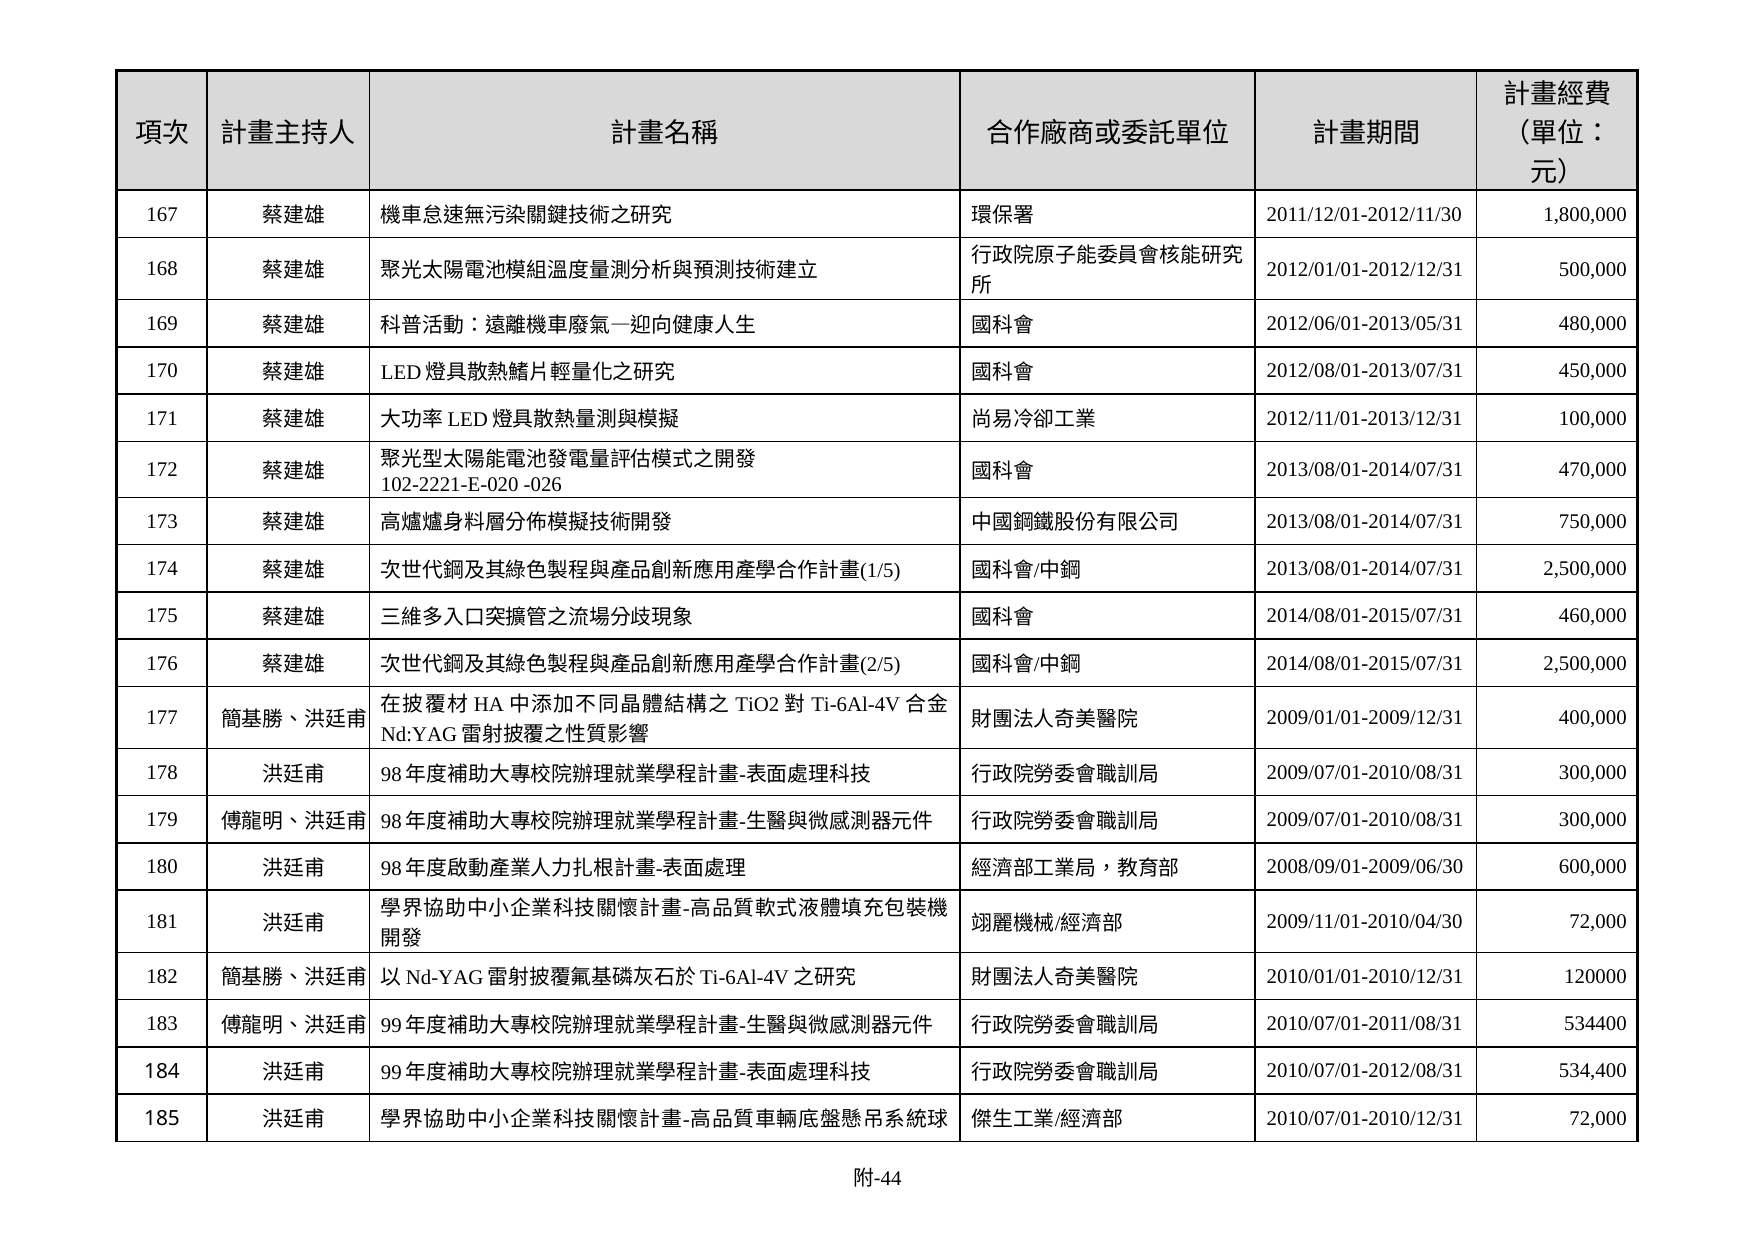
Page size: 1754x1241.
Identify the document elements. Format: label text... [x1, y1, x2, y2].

table_cell 2014/08/01-2015/07/31 [1256, 640, 1476, 686]
table_cell 傑生工業/經濟部 [961, 1095, 1254, 1141]
table_cell 蔡建雄 [208, 395, 369, 441]
table_cell 國科會/中鋼 [961, 545, 1254, 591]
table_cell 176 [118, 640, 206, 686]
table_cell 翊麗機械/經濟部 [961, 891, 1254, 951]
table_cell 2012/08/01-2013/07/31 [1256, 348, 1476, 393]
table_header 計畫經費 （單位：元） [1477, 72, 1636, 189]
table_cell 168 [118, 238, 206, 299]
table_cell 450,000 [1477, 348, 1636, 393]
table_cell 蔡建雄 [208, 191, 369, 237]
table_cell 蔡建雄 [208, 348, 369, 393]
table_cell 國科會 [961, 300, 1254, 346]
table_cell 120000 [1477, 953, 1636, 999]
table_cell 534400 [1477, 1000, 1636, 1046]
table_cell 98年度啟動產業人力扎根計畫-表面處理 [370, 844, 959, 889]
table_cell 學界協助中小企業科技關懷計畫-高品質軟式液體填充包裝機開發 [370, 891, 959, 951]
table_cell 750,000 [1477, 498, 1636, 544]
table_cell 2009/07/01-2010/08/31 [1256, 749, 1476, 795]
table_cell 98年度補助大專校院辦理就業學程計畫-生醫與微感測器元件 [370, 796, 959, 842]
table_cell 480,000 [1477, 300, 1636, 346]
table_cell 蔡建雄 [208, 545, 369, 591]
table_cell 175 [118, 593, 206, 638]
table_cell 簡基勝、洪廷甫 [208, 953, 369, 999]
table_cell 蔡建雄 [208, 640, 369, 686]
table_cell 2013/08/01-2014/07/31 [1256, 498, 1476, 544]
table_cell 2010/07/01-2012/08/31 [1256, 1048, 1476, 1093]
table_cell 99年度補助大專校院辦理就業學程計畫-表面處理科技 [370, 1048, 959, 1093]
table_cell LED燈具散熱鰭片輕量化之研究 [370, 348, 959, 393]
table_cell 1,800,000 [1477, 191, 1636, 237]
table_cell 2009/11/01-2010/04/30 [1256, 891, 1476, 951]
table_cell 2008/09/01-2009/06/30 [1256, 844, 1476, 889]
table_cell 185 [118, 1095, 206, 1141]
table_cell 蔡建雄 [208, 442, 369, 496]
table_cell 2010/07/01-2010/12/31 [1256, 1095, 1476, 1141]
table_cell 167 [118, 191, 206, 237]
table_header 合作廠商或委託單位 [961, 72, 1254, 189]
table_cell 2012/06/01-2013/05/31 [1256, 300, 1476, 346]
table_cell 2014/08/01-2015/07/31 [1256, 593, 1476, 638]
table_cell 國科會 [961, 348, 1254, 393]
table_cell 2012/11/01-2013/12/31 [1256, 395, 1476, 441]
table_cell 534,400 [1477, 1048, 1636, 1093]
table_cell 183 [118, 1000, 206, 1046]
table_cell 180 [118, 844, 206, 889]
table_cell 洪廷甫 [208, 844, 369, 889]
table_cell 173 [118, 498, 206, 544]
table_cell 中國鋼鐵股份有限公司 [961, 498, 1254, 544]
table_cell 170 [118, 348, 206, 393]
table_cell 72,000 [1477, 1095, 1636, 1141]
table_cell 蔡建雄 [208, 498, 369, 544]
table_cell 蔡建雄 [208, 593, 369, 638]
table_cell 174 [118, 545, 206, 591]
table_cell 聚光型太陽能電池發電量評估模式之開發 102-2221-E-020 -026 [370, 442, 959, 496]
table_cell 次世代鋼及其綠色製程與產品創新應用產學合作計畫(1/5) [370, 545, 959, 591]
table_cell 三維多入口突擴管之流場分歧現象 [370, 593, 959, 638]
table_cell 行政院勞委會職訓局 [961, 1048, 1254, 1093]
table_cell 大功率LED燈具散熱量測與模擬 [370, 395, 959, 441]
table_cell 98年度補助大專校院辦理就業學程計畫-表面處理科技 [370, 749, 959, 795]
table_cell 次世代鋼及其綠色製程與產品創新應用產學合作計畫(2/5) [370, 640, 959, 686]
table_cell 國科會/中鋼 [961, 640, 1254, 686]
table_header 計畫名稱 [370, 72, 959, 189]
table_cell 178 [118, 749, 206, 795]
table_cell 72,000 [1477, 891, 1636, 951]
table_cell 2010/01/01-2010/12/31 [1256, 953, 1476, 999]
table_cell 470,000 [1477, 442, 1636, 496]
table_cell 傅龍明、洪廷甫 [208, 796, 369, 842]
table_cell 2009/01/01-2009/12/31 [1256, 687, 1476, 747]
table_cell 經濟部工業局，教育部 [961, 844, 1254, 889]
table_cell 行政院勞委會職訓局 [961, 796, 1254, 842]
table_cell 100,000 [1477, 395, 1636, 441]
table_cell 172 [118, 442, 206, 496]
table_cell 171 [118, 395, 206, 441]
table_cell 行政院勞委會職訓局 [961, 749, 1254, 795]
table_cell 以Nd-YAG雷射披覆氟基磷灰石於Ti-6Al-4V之研究 [370, 953, 959, 999]
table_cell 蔡建雄 [208, 238, 369, 299]
table_header 計畫主持人 [208, 72, 369, 189]
table_cell 機車怠速無污染關鍵技術之研究 [370, 191, 959, 237]
table_cell 600,000 [1477, 844, 1636, 889]
table_cell 行政院原子能委員會核能研究所 [961, 238, 1254, 299]
table_header 計畫期間 [1256, 72, 1476, 189]
table_cell 300,000 [1477, 796, 1636, 842]
table_cell 洪廷甫 [208, 1095, 369, 1141]
table_cell 洪廷甫 [208, 891, 369, 951]
table_cell 國科會 [961, 593, 1254, 638]
table_cell 傅龍明、洪廷甫 [208, 1000, 369, 1046]
table_cell 2011/12/01-2012/11/30 [1256, 191, 1476, 237]
table_cell 99年度補助大專校院辦理就業學程計畫-生醫與微感測器元件 [370, 1000, 959, 1046]
table_cell 300,000 [1477, 749, 1636, 795]
table_header 項次 [118, 72, 206, 189]
table_cell 179 [118, 796, 206, 842]
table_cell 高爐爐身料層分佈模擬技術開發 [370, 498, 959, 544]
table_cell 行政院勞委會職訓局 [961, 1000, 1254, 1046]
table_cell 182 [118, 953, 206, 999]
table_cell 學界協助中小企業科技關懷計畫-高品質車輛底盤懸吊系統球 [370, 1095, 959, 1141]
table_cell 2,500,000 [1477, 640, 1636, 686]
table_cell 財團法人奇美醫院 [961, 953, 1254, 999]
table_cell 環保署 [961, 191, 1254, 237]
table_cell 2013/08/01-2014/07/31 [1256, 442, 1476, 496]
table_cell 洪廷甫 [208, 1048, 369, 1093]
table_cell 181 [118, 891, 206, 951]
table_cell 2009/07/01-2010/08/31 [1256, 796, 1476, 842]
table_cell 500,000 [1477, 238, 1636, 299]
table_cell 聚光太陽電池模組溫度量測分析與預測技術建立 [370, 238, 959, 299]
table_cell 在披覆材HA中添加不同晶體結構之TiO2對Ti-6Al-4V合金Nd:YAG雷射披覆之性質影響 [370, 687, 959, 747]
table_cell 國科會 [961, 442, 1254, 496]
table_cell 460,000 [1477, 593, 1636, 638]
table_cell 2,500,000 [1477, 545, 1636, 591]
table_cell 蔡建雄 [208, 300, 369, 346]
table_cell 177 [118, 687, 206, 747]
table_cell 2012/01/01-2012/12/31 [1256, 238, 1476, 299]
table_cell 184 [118, 1048, 206, 1093]
table_cell 財團法人奇美醫院 [961, 687, 1254, 747]
table_cell 169 [118, 300, 206, 346]
table_cell 簡基勝、洪廷甫 [208, 687, 369, 747]
table_cell 尚易冷卻工業 [961, 395, 1254, 441]
table_cell 2013/08/01-2014/07/31 [1256, 545, 1476, 591]
table_cell 2010/07/01-2011/08/31 [1256, 1000, 1476, 1046]
table_cell 洪廷甫 [208, 749, 369, 795]
table_cell 科普活動：遠離機車廢氣—迎向健康人生 [370, 300, 959, 346]
table_cell 400,000 [1477, 687, 1636, 747]
